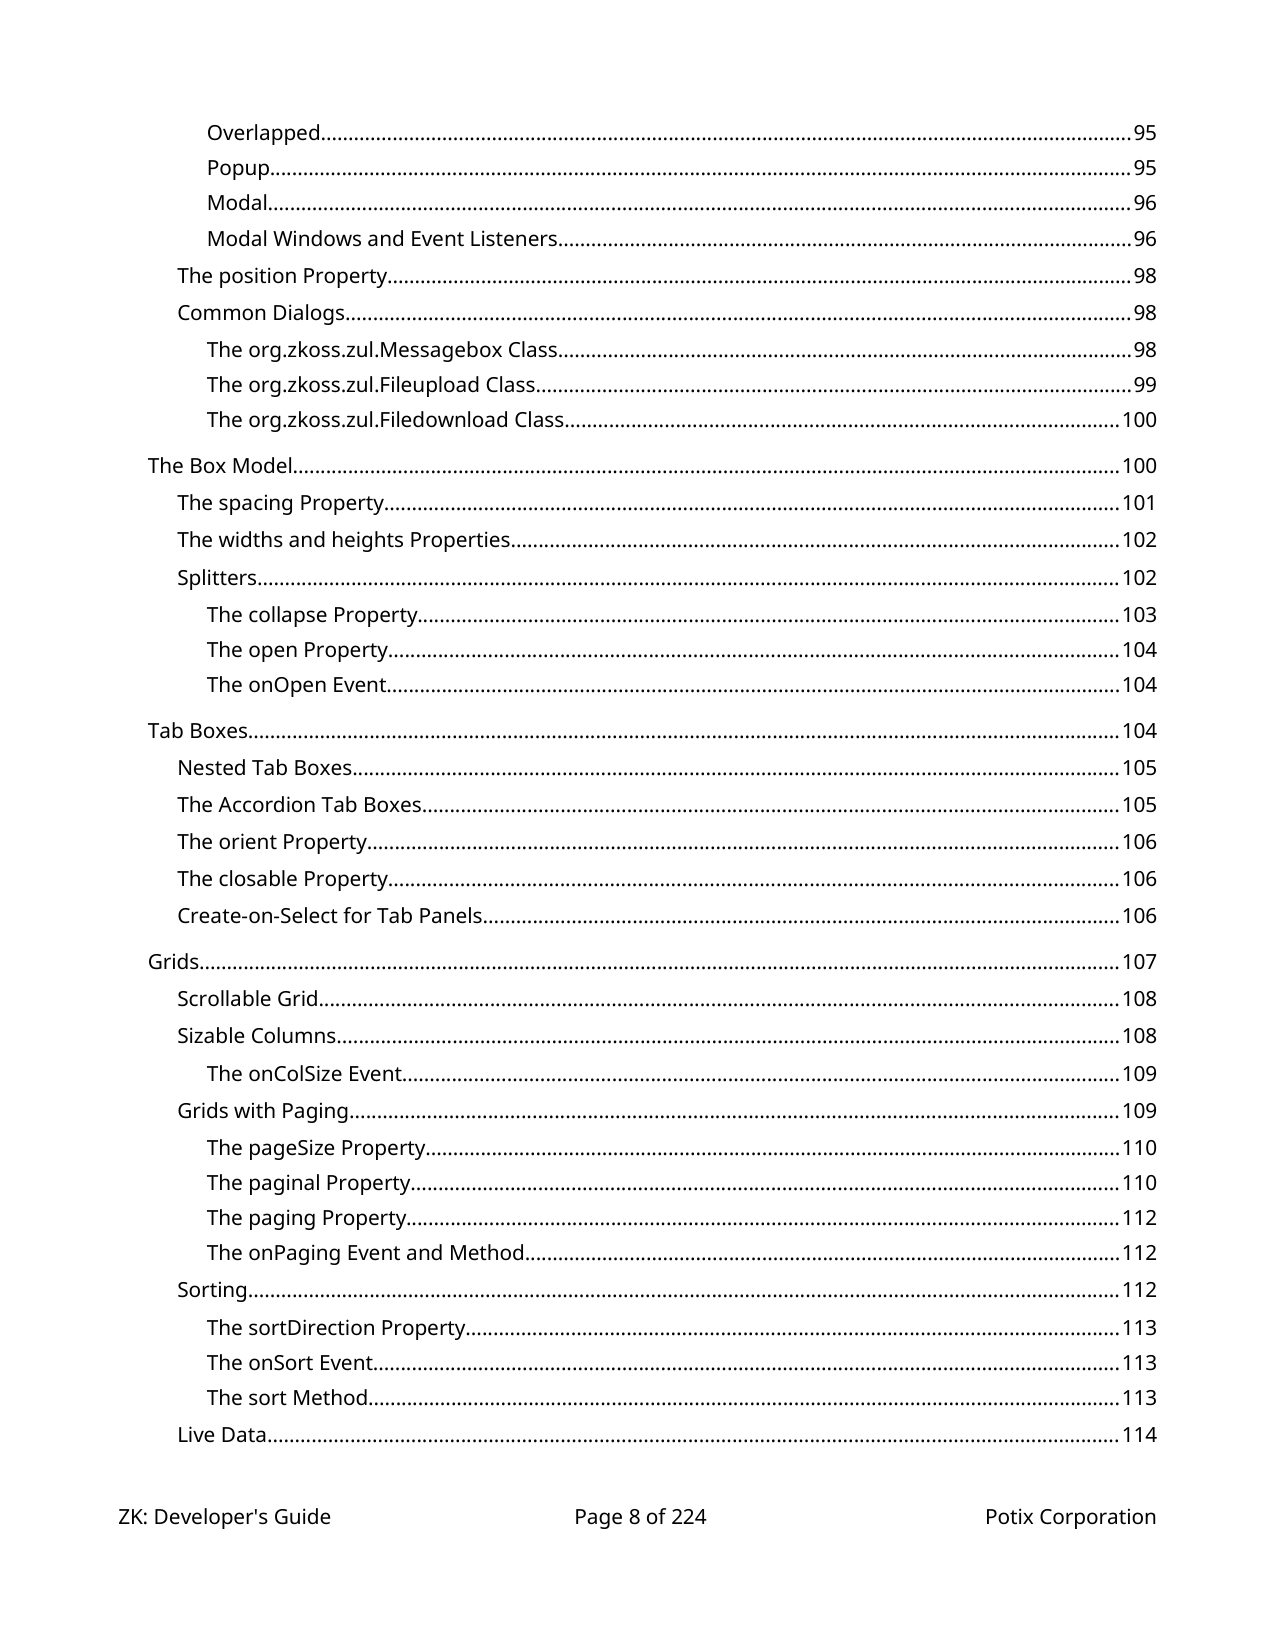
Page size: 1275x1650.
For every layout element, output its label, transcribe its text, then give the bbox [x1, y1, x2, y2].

text The closable Property 106 [177, 864, 1157, 893]
text Tab Boxes 104 [148, 716, 1157, 744]
text Common Dialogs 98 [177, 298, 1157, 326]
text Modal Windows and Event Listeners 96 [207, 224, 1157, 252]
text The collapse Property 103 [207, 600, 1157, 628]
text The Box Model 100 [148, 451, 1157, 479]
text The paginal Property 110 [207, 1168, 1157, 1196]
text Modal 96 [207, 188, 1157, 217]
text Splitters 102 [177, 563, 1157, 591]
text Sizable Columns 108 [177, 1022, 1157, 1050]
text The org.zkoss.zul.Filedownload Class 100 [207, 405, 1157, 434]
text Grids 107 [148, 947, 1157, 976]
text The org.zkoss.zul.Fileupload Class 99 [207, 370, 1157, 398]
text The sortDirection Property 113 [207, 1313, 1157, 1341]
text The widths and heights Properties 102 [177, 526, 1157, 554]
text The paging Property 112 [207, 1203, 1157, 1231]
text Nested Tab Boxes 105 [177, 753, 1157, 781]
text The orient Property 106 [177, 827, 1157, 856]
text The sort Method 113 [207, 1383, 1157, 1411]
text Overlapped 95 [207, 118, 1157, 146]
text The open Property 104 [207, 635, 1157, 663]
text Live Data 114 [177, 1420, 1157, 1448]
text The org.zkoss.zul.Messagebox Class 98 [207, 335, 1157, 363]
text Grids with Paging 109 [177, 1096, 1157, 1124]
text The pageSize Property 110 [207, 1133, 1157, 1161]
text Sorting 112 [177, 1276, 1157, 1304]
text The spacing Property 101 [177, 488, 1157, 517]
text The onColSize Event 109 [207, 1059, 1157, 1087]
text The onSort Event 113 [207, 1348, 1157, 1376]
text The onPaging Event and Method 112 [207, 1238, 1157, 1267]
text Create-on-Select for Tab Panels 106 [177, 901, 1157, 930]
text The position Property 98 [177, 261, 1157, 289]
text The Accordion Tab Boxes 105 [177, 790, 1157, 818]
text The onOpen Event 104 [207, 670, 1157, 698]
text Scrollable Grid 108 [177, 984, 1157, 1013]
text Popup 95 [207, 153, 1157, 182]
